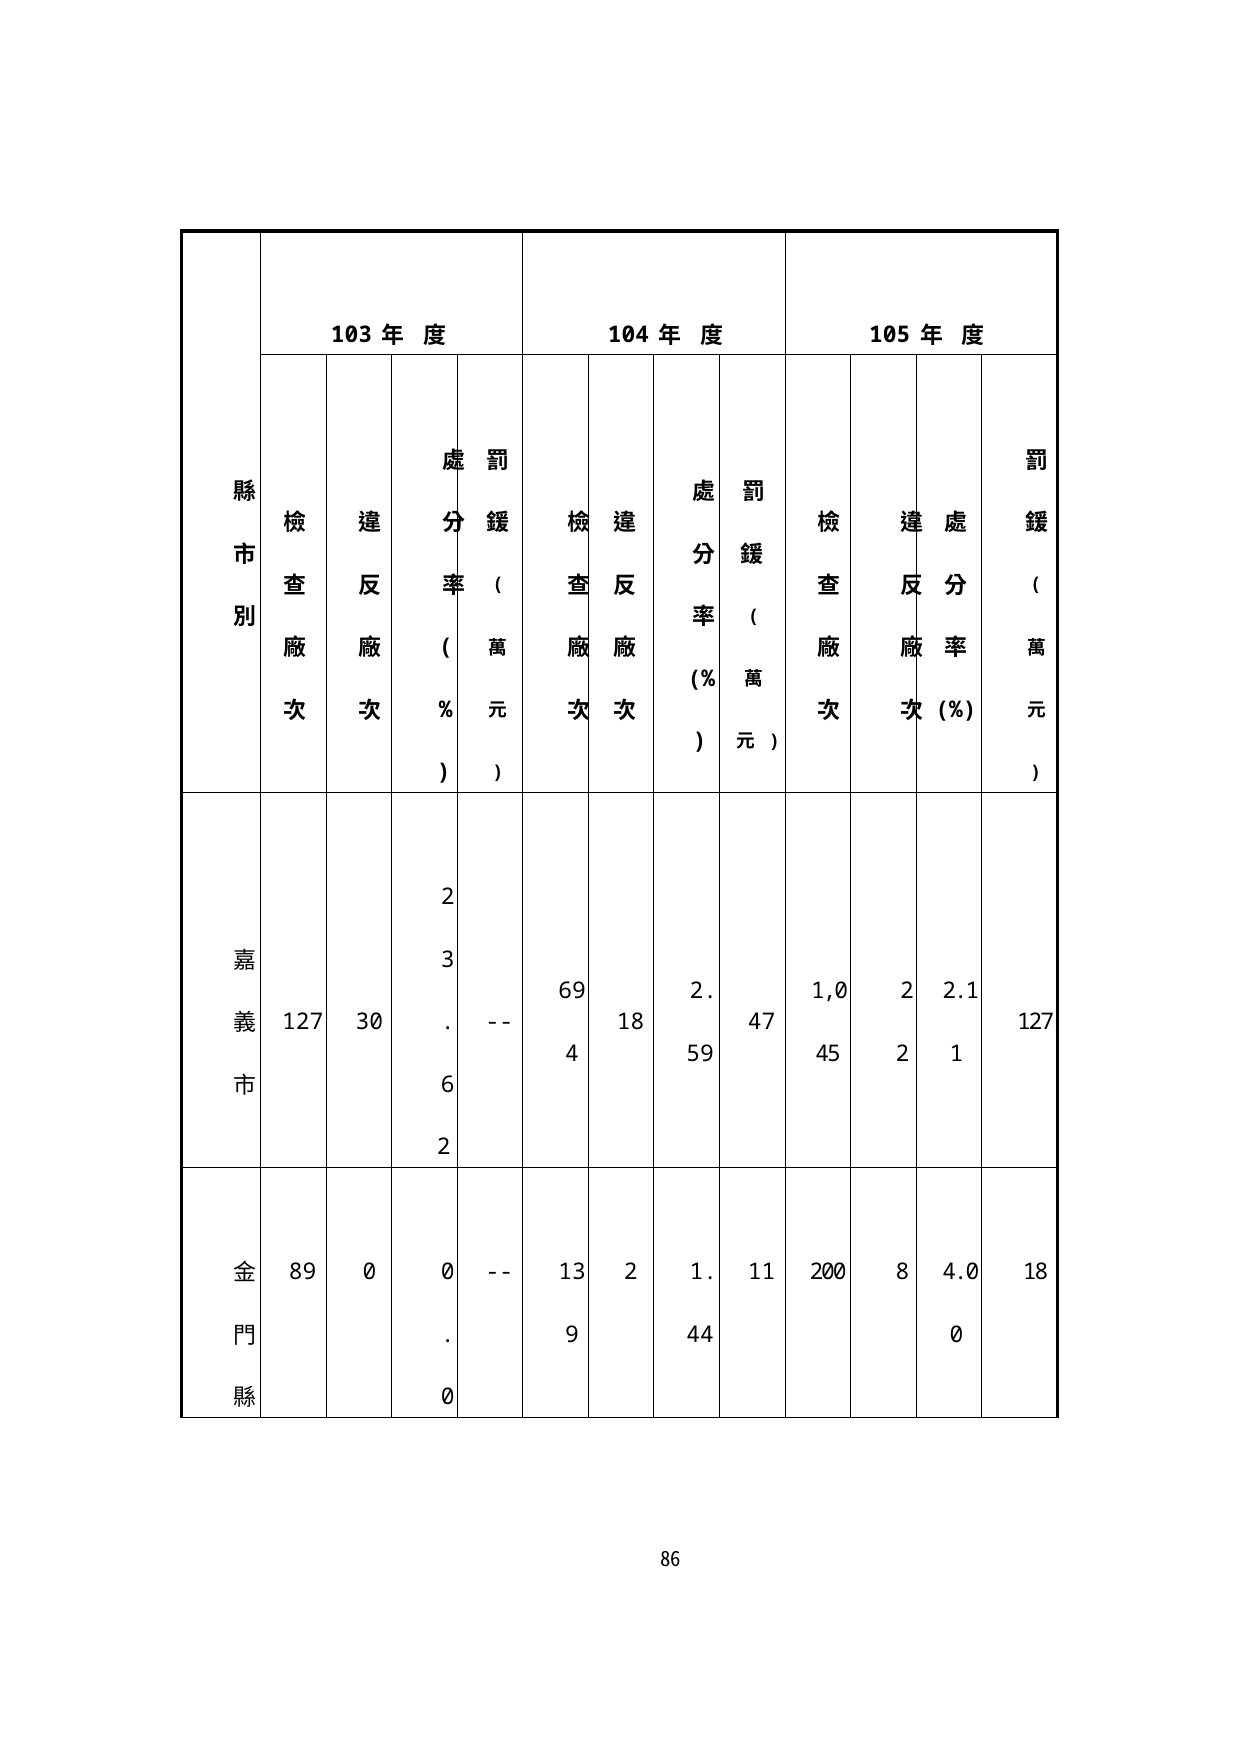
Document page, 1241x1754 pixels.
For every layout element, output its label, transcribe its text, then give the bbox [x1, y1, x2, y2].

table_header 105年度 [786, 233, 1056, 354]
table_cell 罰鍰(萬元) [982, 355, 1056, 792]
table_cell 0.0 [392, 1168, 457, 1417]
table_cell 2.59 [654, 793, 719, 1167]
table_cell 檢查廠次 [261, 355, 326, 792]
table_header 103年度 [261, 233, 522, 354]
table_cell -- [458, 793, 522, 1167]
table_cell 處分率(%) [392, 355, 457, 792]
table_cell 檢查廠次 [523, 355, 588, 792]
table_cell 1.44 [654, 1168, 719, 1417]
table_cell 4.00 [917, 1168, 981, 1417]
table_cell 47 [720, 793, 785, 1167]
table_cell 18 [982, 1168, 1056, 1417]
table_cell 處分率(%) [654, 355, 719, 792]
table_cell 嘉義市 [183, 793, 260, 1167]
table_cell 處分率(%) [917, 355, 981, 792]
table_cell 139 [523, 1168, 588, 1417]
table_cell 127 [982, 793, 1056, 1167]
table_cell 200 [786, 1168, 850, 1417]
table_cell 1,045 [786, 793, 850, 1167]
table_cell 11 [720, 1168, 785, 1417]
table_cell 30 [327, 793, 391, 1167]
table_cell 違反廠次 [327, 355, 391, 792]
table_cell 23.62 [392, 793, 457, 1167]
table_cell 2.11 [917, 793, 981, 1167]
table_cell 檢查廠次 [786, 355, 850, 792]
table_cell 127 [261, 793, 326, 1167]
table_cell 22 [851, 793, 916, 1167]
table_cell 2 [589, 1168, 653, 1417]
table_header 縣市別 [183, 233, 260, 792]
table_cell 694 [523, 793, 588, 1167]
table_cell 違反廠次 [589, 355, 653, 792]
table_cell 罰鍰 (萬元) [458, 355, 522, 792]
table_cell 18 [589, 793, 653, 1167]
table_cell 罰鍰(萬元) [720, 355, 785, 792]
table_cell 0 [327, 1168, 391, 1417]
table_cell 8 [851, 1168, 916, 1417]
table_header 104年度 [523, 233, 785, 354]
table_cell 89 [261, 1168, 326, 1417]
table_cell -- [458, 1168, 522, 1417]
table_cell 違反廠次 [851, 355, 916, 792]
table_cell 金門縣 [183, 1168, 260, 1417]
